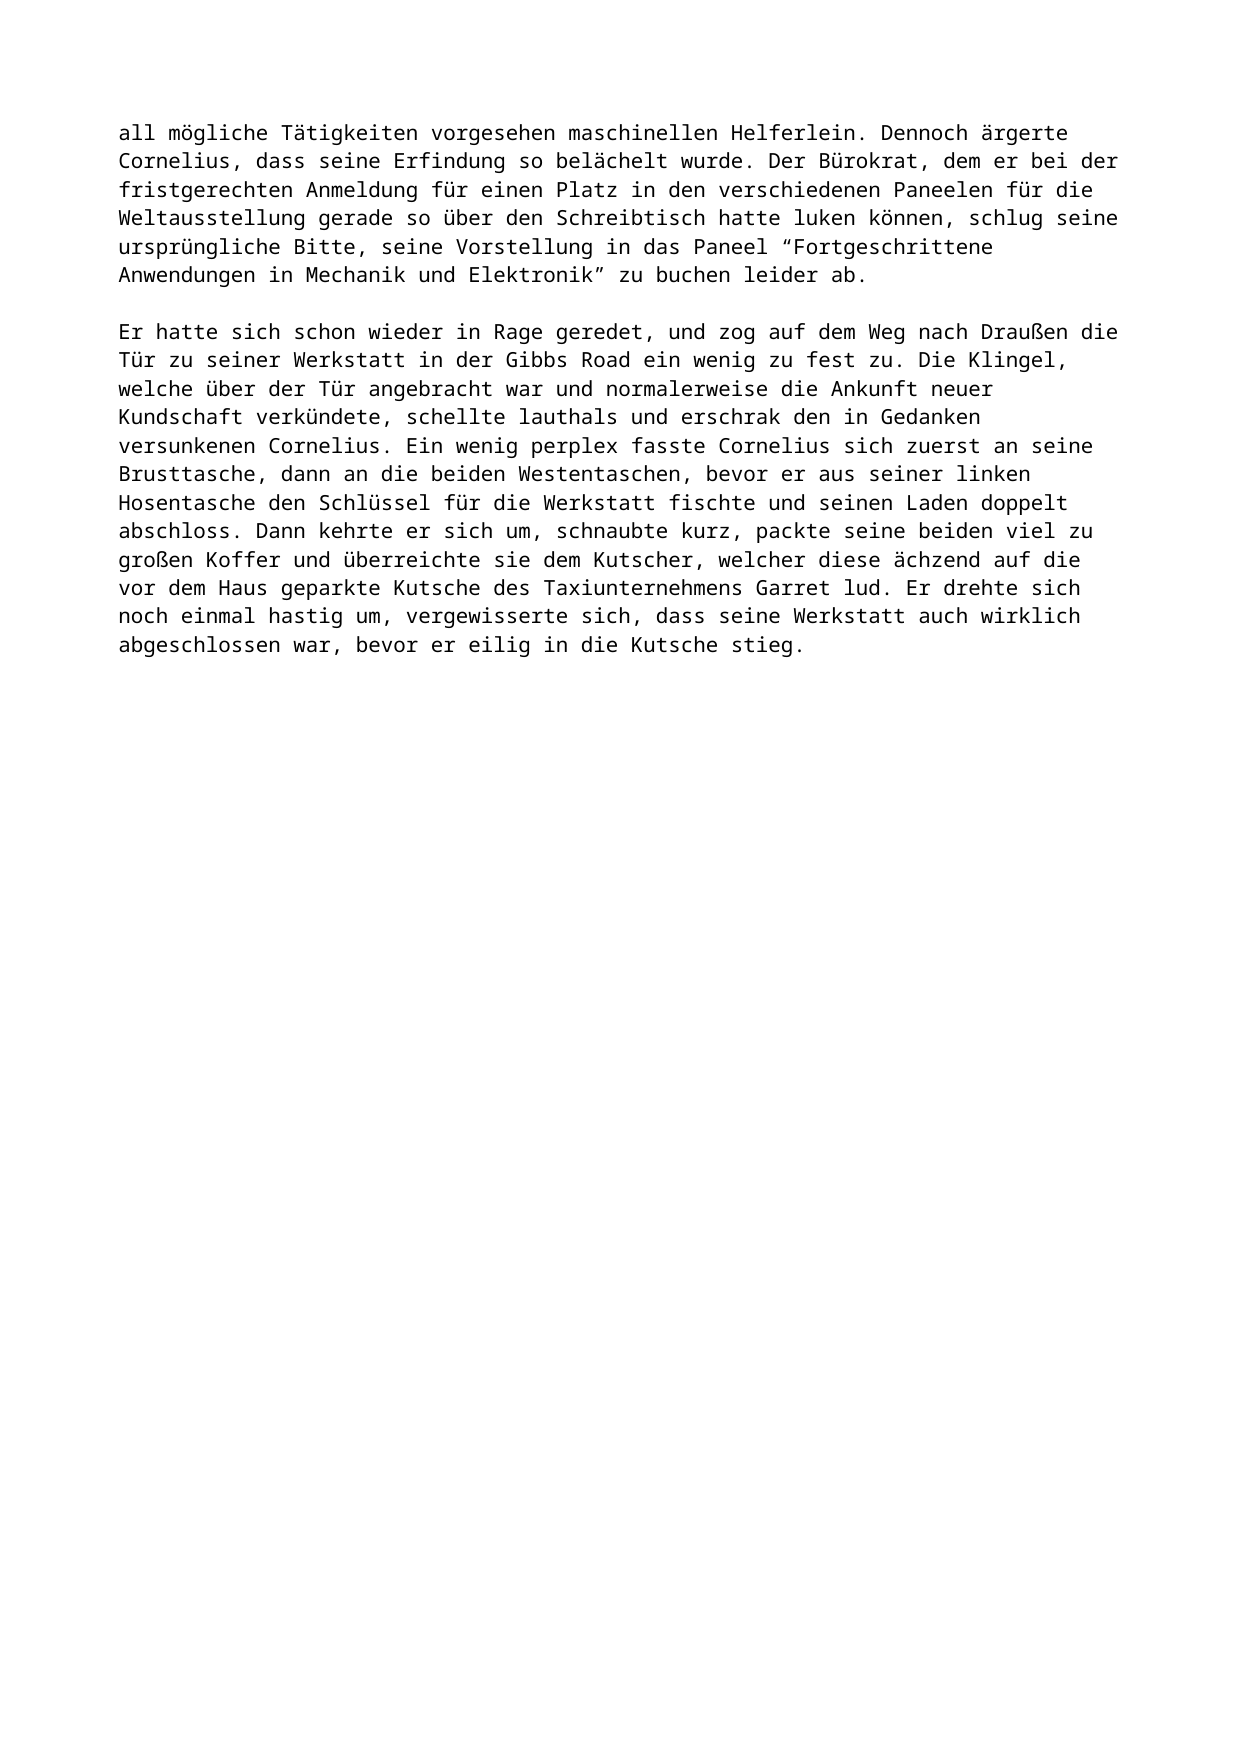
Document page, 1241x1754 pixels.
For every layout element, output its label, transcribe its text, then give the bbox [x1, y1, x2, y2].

text Er hatte sich schon wieder in Rage geredet, und zog auf dem Weg nach Draußen die Tür zu seiner Werkstatt in der Gibbs Road ein wenig zu fest zu. Die Klingel, welche über der Tür angebracht war und normalerweise die Ankunft neuer Kundschaft verkündete, schellte lauthals und erschrak den in Gedanken versunkenen Cornelius. Ein wenig perplex fasste Cornelius sich zuerst an seine Brusttasche, dann an die beiden Westentaschen, bevor er aus seiner linken Hosentasche den Schlüssel für die Werkstatt fischte und seinen Laden doppelt abschloss. Dann kehrte er sich um, schnaubte kurz, packte seine beiden viel zu großen Koffer und überreichte sie dem Kutscher, welcher diese ächzend auf die vor dem Haus geparkte Kutsche des Taxiunternehmens Garret lud. Er drehte sich noch einmal hastig um, vergewisserte sich, dass seine Werkstatt auch wirklich abgeschlossen war, bevor er eilig in die Kutsche stieg. [118, 317, 1122, 658]
text all mögliche Tätigkeiten vorgesehen maschinellen Helferlein. Dennoch ärgerte Cornelius, dass seine Erfindung so belächelt wurde. Der Bürokrat, dem er bei der fristgerechten Anmeldung für einen Platz in den verschiedenen Paneelen für die Weltausstellung gerade so über den Schreibtisch hatte luken können, schlug seine ursprüngliche Bitte, seine Vorstellung in das Paneel “Fortgeschrittene Anwendungen in Mechanik und Elektronik” zu buchen leider ab. [118, 118, 1122, 289]
